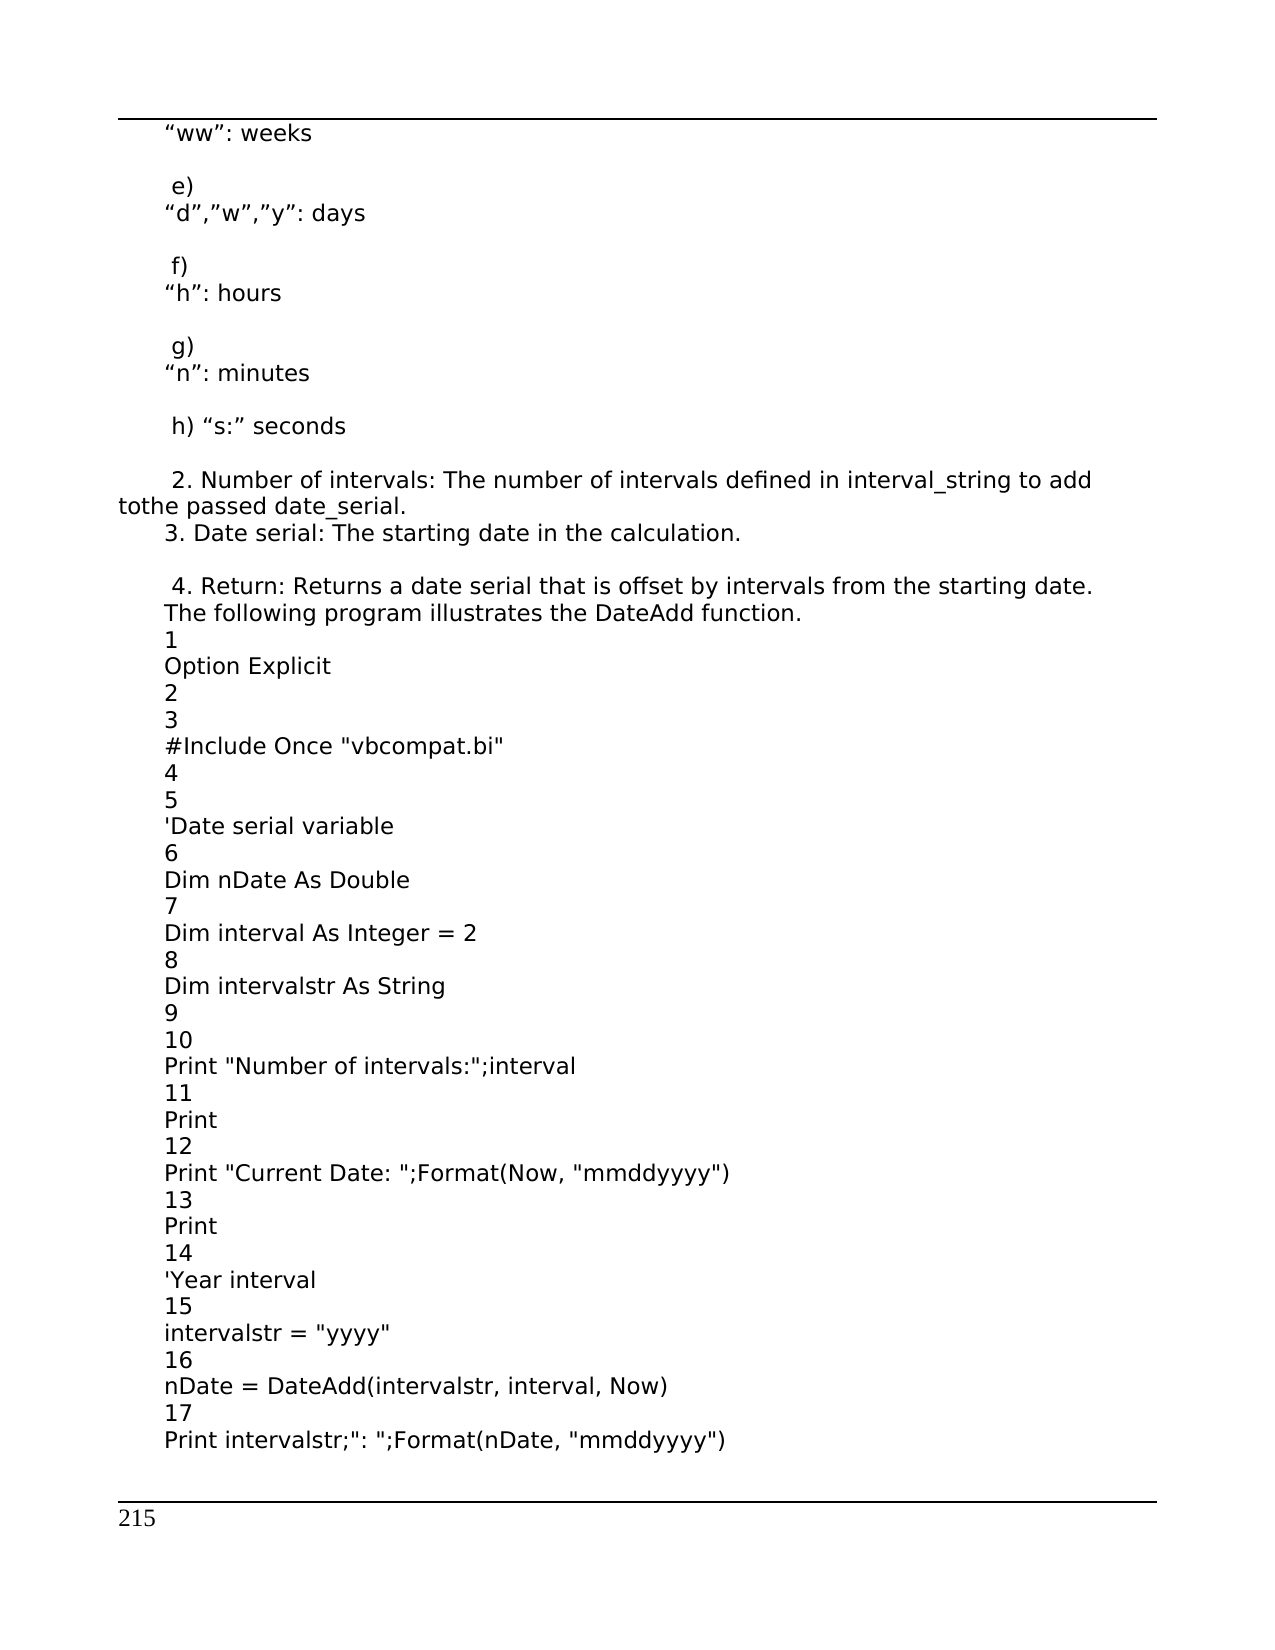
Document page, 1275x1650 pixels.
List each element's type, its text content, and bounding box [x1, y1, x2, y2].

text Dim nDate As Double [118, 867, 1157, 893]
text 12 [118, 1133, 1157, 1160]
text “n”: minutes [118, 360, 1157, 387]
text “d”,”w”,”y”: days [118, 200, 1157, 227]
text 10 [118, 1027, 1157, 1053]
text The following program illustrates the DateAdd function. [118, 600, 1157, 627]
text “h”: hours [118, 280, 1157, 307]
text 3 [118, 707, 1157, 733]
text 14 [118, 1240, 1157, 1267]
text Print "Number of intervals:";interval [118, 1053, 1157, 1080]
text intervalstr = "yyyy" [118, 1320, 1157, 1347]
text h) “s:” seconds [118, 413, 1157, 440]
text f) [118, 253, 1157, 280]
text nDate = DateAdd(intervalstr, interval, Now) [118, 1373, 1157, 1400]
text Print [118, 1107, 1157, 1133]
text 'Year interval [118, 1267, 1157, 1293]
text 17 [118, 1400, 1157, 1427]
text 16 [118, 1347, 1157, 1373]
text 'Date serial variable [118, 813, 1157, 840]
text e) [118, 173, 1157, 200]
text 5 [118, 787, 1157, 813]
text 4 [118, 760, 1157, 787]
text 8 [118, 947, 1157, 973]
text 7 [118, 893, 1157, 920]
text g) [118, 333, 1157, 360]
text 1 [118, 627, 1157, 653]
text Print "Current Date: ";Format(Now, "mmddyyyy") [118, 1160, 1157, 1187]
text 6 [118, 840, 1157, 867]
text Dim intervalstr As String [118, 973, 1157, 1000]
text 11 [118, 1080, 1157, 1107]
text 4. Return: Returns a date serial that is offset by intervals from the starting date. [118, 573, 1157, 600]
text “ww”: weeks [118, 120, 1157, 147]
text 15 [118, 1293, 1157, 1320]
text 2. Number of intervals: The number of intervals defined in interval_string to add tothe passed date_serial. [118, 467, 1157, 520]
text Print intervalstr;": ";Format(nDate, "mmddyyyy") [118, 1427, 1157, 1453]
text 2 [118, 680, 1157, 707]
text Option Explicit [118, 653, 1157, 680]
text 13 [118, 1187, 1157, 1213]
text 3. Date serial: The starting date in the calculation. [118, 520, 1157, 547]
text Print [118, 1213, 1157, 1240]
text Dim interval As Integer = 2 [118, 920, 1157, 947]
text #Include Once "vbcompat.bi" [118, 733, 1157, 760]
text 9 [118, 1000, 1157, 1027]
